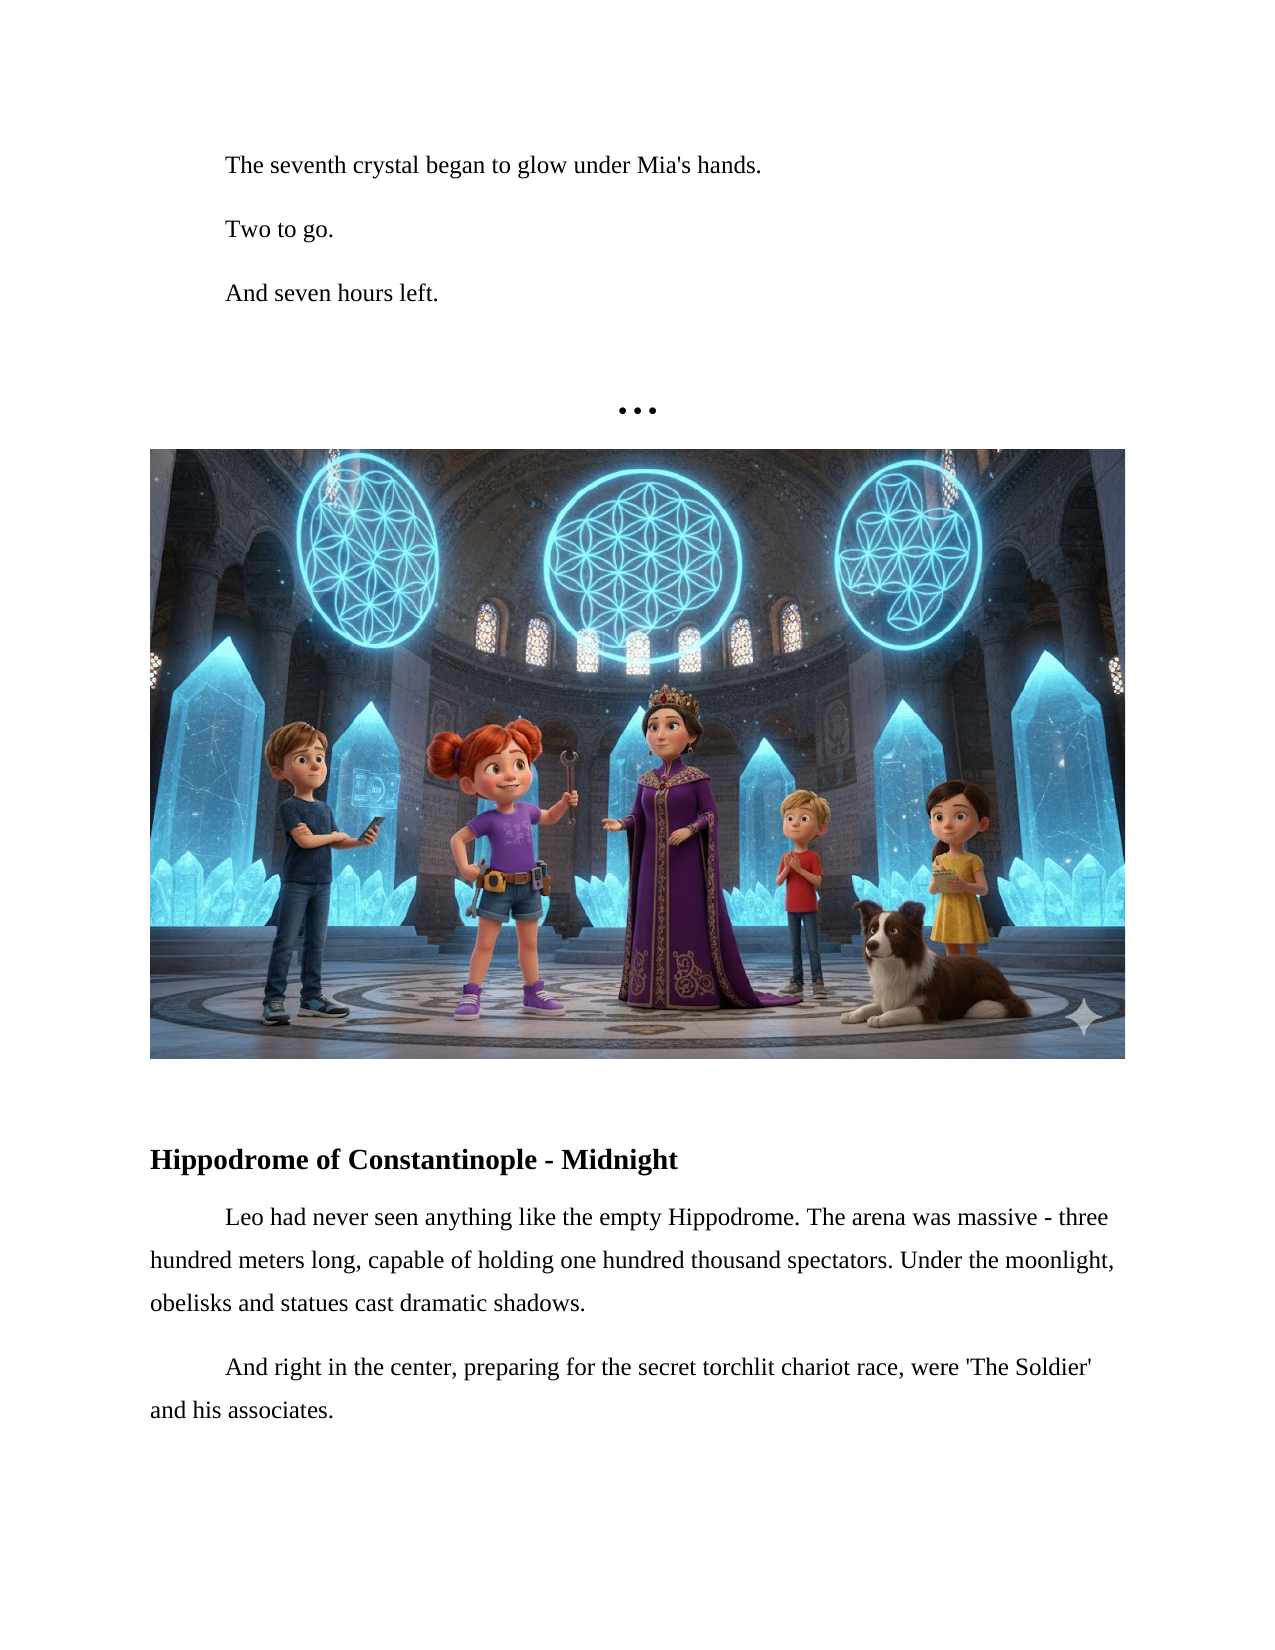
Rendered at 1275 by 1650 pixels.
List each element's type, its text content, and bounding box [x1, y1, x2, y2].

text Hippodrome of Constantinople - Midnight [150, 1142, 1125, 1176]
picture [150, 449, 1125, 1059]
text And right in the center, preparing for the secret torchlit chariot race, were 'The Soldier' ​​and his associates. [150, 1352, 1125, 1424]
text The seventh crystal began to glow under Mia's hands. [150, 150, 1125, 179]
text • • • [150, 396, 1125, 424]
text Two to go. [150, 214, 1125, 243]
text Leo had never seen anything like the empty Hippodrome. The arena was massive - three hundred meters long, capable of holding one hundred thousand spectators. Under the moonlight, obelisks and statues cast dramatic shadows. [150, 1202, 1125, 1317]
text And seven hours left. [150, 278, 1125, 307]
